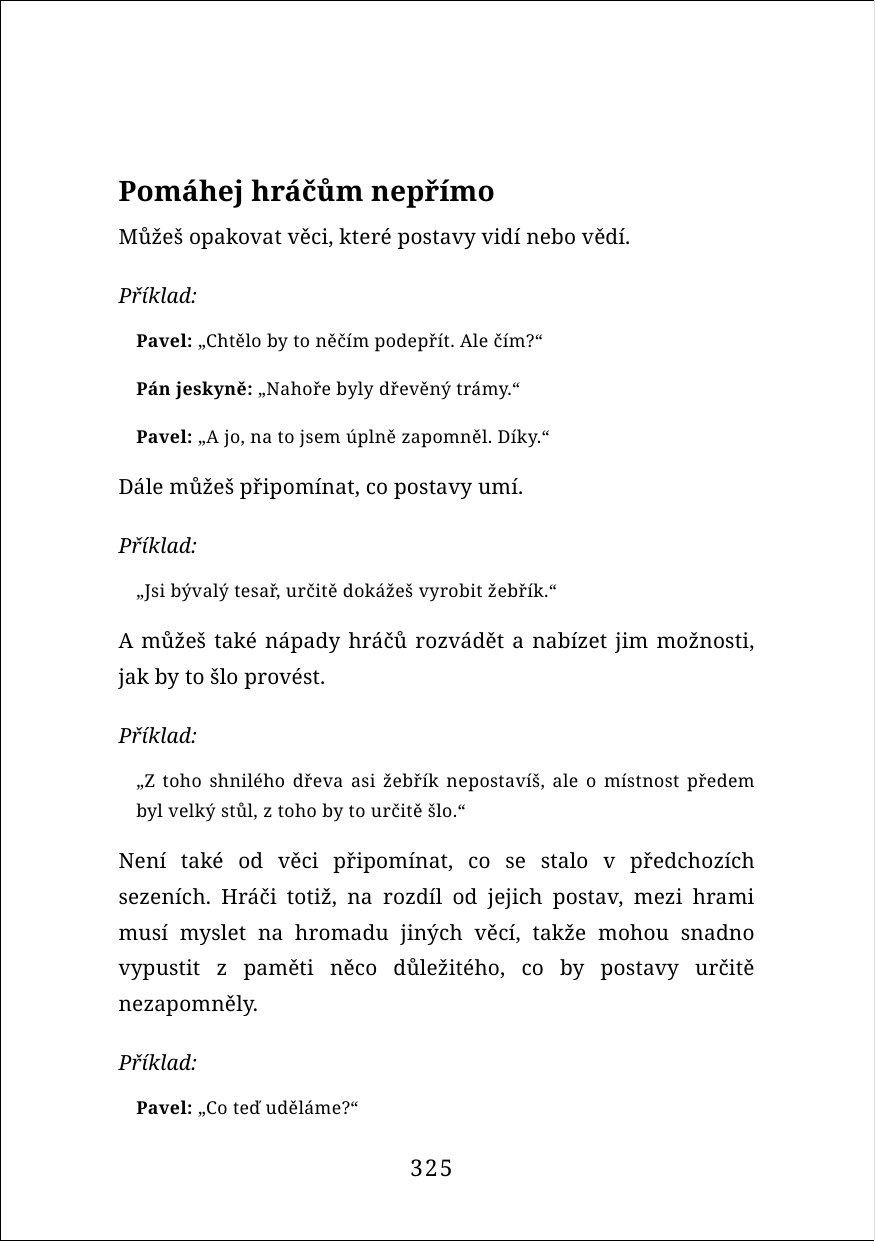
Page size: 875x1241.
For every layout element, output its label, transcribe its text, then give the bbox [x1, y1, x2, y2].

text Příklad: [118, 281, 756, 309]
text Pavel: „Chtělo by to něčím podepřít. Ale čím?“ [136, 328, 756, 352]
text Příklad: [118, 1048, 756, 1076]
text Není také od věci připomínat, co se stalo v předchozích sezeních. Hráči totiž, na rozdíl od jejich postav, mezi hrami musí myslet na hromadu jiných věcí, takže mohou snadno vypustit z paměti něco důležitého, co by postavy určitě nezapomněly. [118, 847, 756, 1017]
text A můžeš také nápady hráčů rozvádět a nabízet jim možnosti, jak by to šlo provést. [118, 626, 756, 690]
subtitle Pomáhej hráčům nepřímo [118, 172, 756, 210]
text „Jsi bývalý tesař, určitě dokážeš vyrobit žebřík.“ [136, 578, 756, 603]
text Příklad: [118, 531, 756, 560]
text Příklad: [118, 721, 756, 749]
text Pavel: „A jo, na to jsem úplně zapomněl. Díky.“ [136, 424, 756, 448]
text Pavel: „Co teď uděláme?“ [136, 1095, 756, 1119]
text „Z toho shnilého dřeva asi žebřík nepostavíš, ale o místnost předem byl velký stůl, z toho by to určitě šlo.“ [136, 768, 756, 823]
text Pán jeskyně: „Nahoře byly dřevěný trámy.“ [136, 376, 756, 400]
text Můžeš opakovat věci, které postavy vidí nebo vědí. [118, 222, 756, 250]
text Dále můžeš připomínat, co postavy umí. [118, 472, 756, 501]
